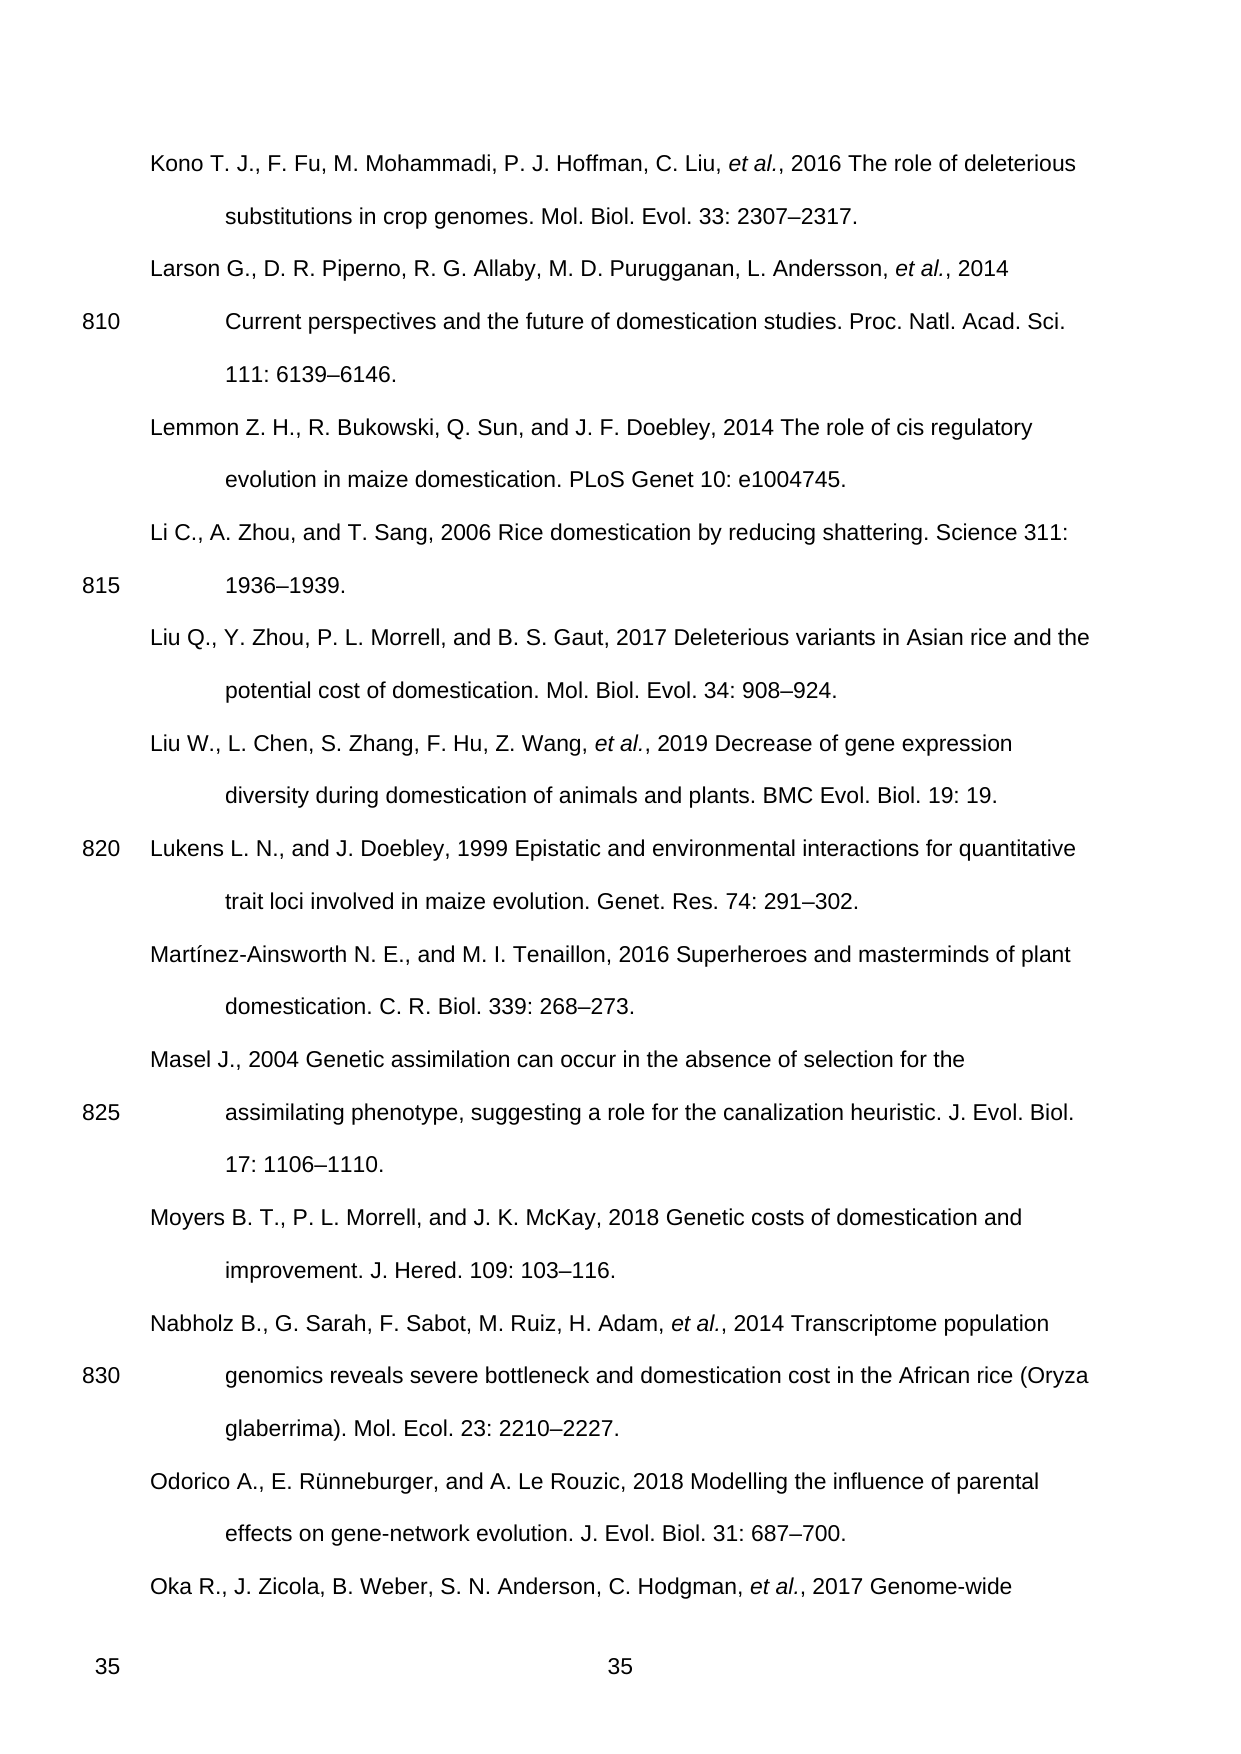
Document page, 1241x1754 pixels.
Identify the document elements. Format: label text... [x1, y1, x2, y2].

text Odorico A., E. Rünneburger, and A. Le Rouzic, 2018 Modelling the influence of parental effects on gene-network evolution. J. Evol. Biol. 31: 687–700. [150, 1468, 1090, 1547]
text Li C., A. Zhou, and T. Sang, 2006 Rice domestication by reducing shattering. Science 311: 1936–1939. [150, 519, 1090, 598]
text Oka R., J. Zicola, B. Weber, S. N. Anderson, C. Hodgman, et al., 2017 Genome-wide [150, 1573, 1090, 1599]
text Lukens L. N., and J. Doebley, 1999 Epistatic and environmental interactions for quantitative trait loci involved in maize evolution. Genet. Res. 74: 291–302. [150, 835, 1090, 914]
text Larson G., D. R. Piperno, R. G. Allaby, M. D. Purugganan, L. Andersson, et al., 2014 Current perspectives and the future of domestication studies. Proc. Natl. Acad. Sci. 111: 6139–6146. [150, 255, 1090, 387]
text Liu W., L. Chen, S. Zhang, F. Hu, Z. Wang, et al., 2019 Decrease of gene expression diversity during domestication of animals and plants. BMC Evol. Biol. 19: 19. [150, 730, 1090, 809]
text Kono T. J., F. Fu, M. Mohammadi, P. J. Hoffman, C. Liu, et al., 2016 The role of deleterious substitutions in crop genomes. Mol. Biol. Evol. 33: 2307–2317. [150, 150, 1090, 229]
text Martínez-Ainsworth N. E., and M. I. Tenaillon, 2016 Superheroes and masterminds of plant domestication. C. R. Biol. 339: 268–273. [150, 941, 1090, 1020]
text Moyers B. T., P. L. Morrell, and J. K. McKay, 2018 Genetic costs of domestication and improvement. J. Hered. 109: 103–116. [150, 1204, 1090, 1283]
text Lemmon Z. H., R. Bukowski, Q. Sun, and J. F. Doebley, 2014 The role of cis regulatory evolution in maize domestication. PLoS Genet 10: e1004745. [150, 413, 1090, 493]
text Liu Q., Y. Zhou, P. L. Morrell, and B. S. Gaut, 2017 Deleterious variants in Asian rice and the potential cost of domestication. Mol. Biol. Evol. 34: 908–924. [150, 624, 1090, 703]
text Masel J., 2004 Genetic assimilation can occur in the absence of selection for the assimilating phenotype, suggesting a role for the canalization heuristic. J. Evol. Biol. 17: 1106–1110. [150, 1046, 1090, 1178]
text Nabholz B., G. Sarah, F. Sabot, M. Ruiz, H. Adam, et al., 2014 Transcriptome population genomics reveals severe bottleneck and domestication cost in the African rice (Oryza glaberrima). Mol. Ecol. 23: 2210–2227. [150, 1309, 1090, 1441]
